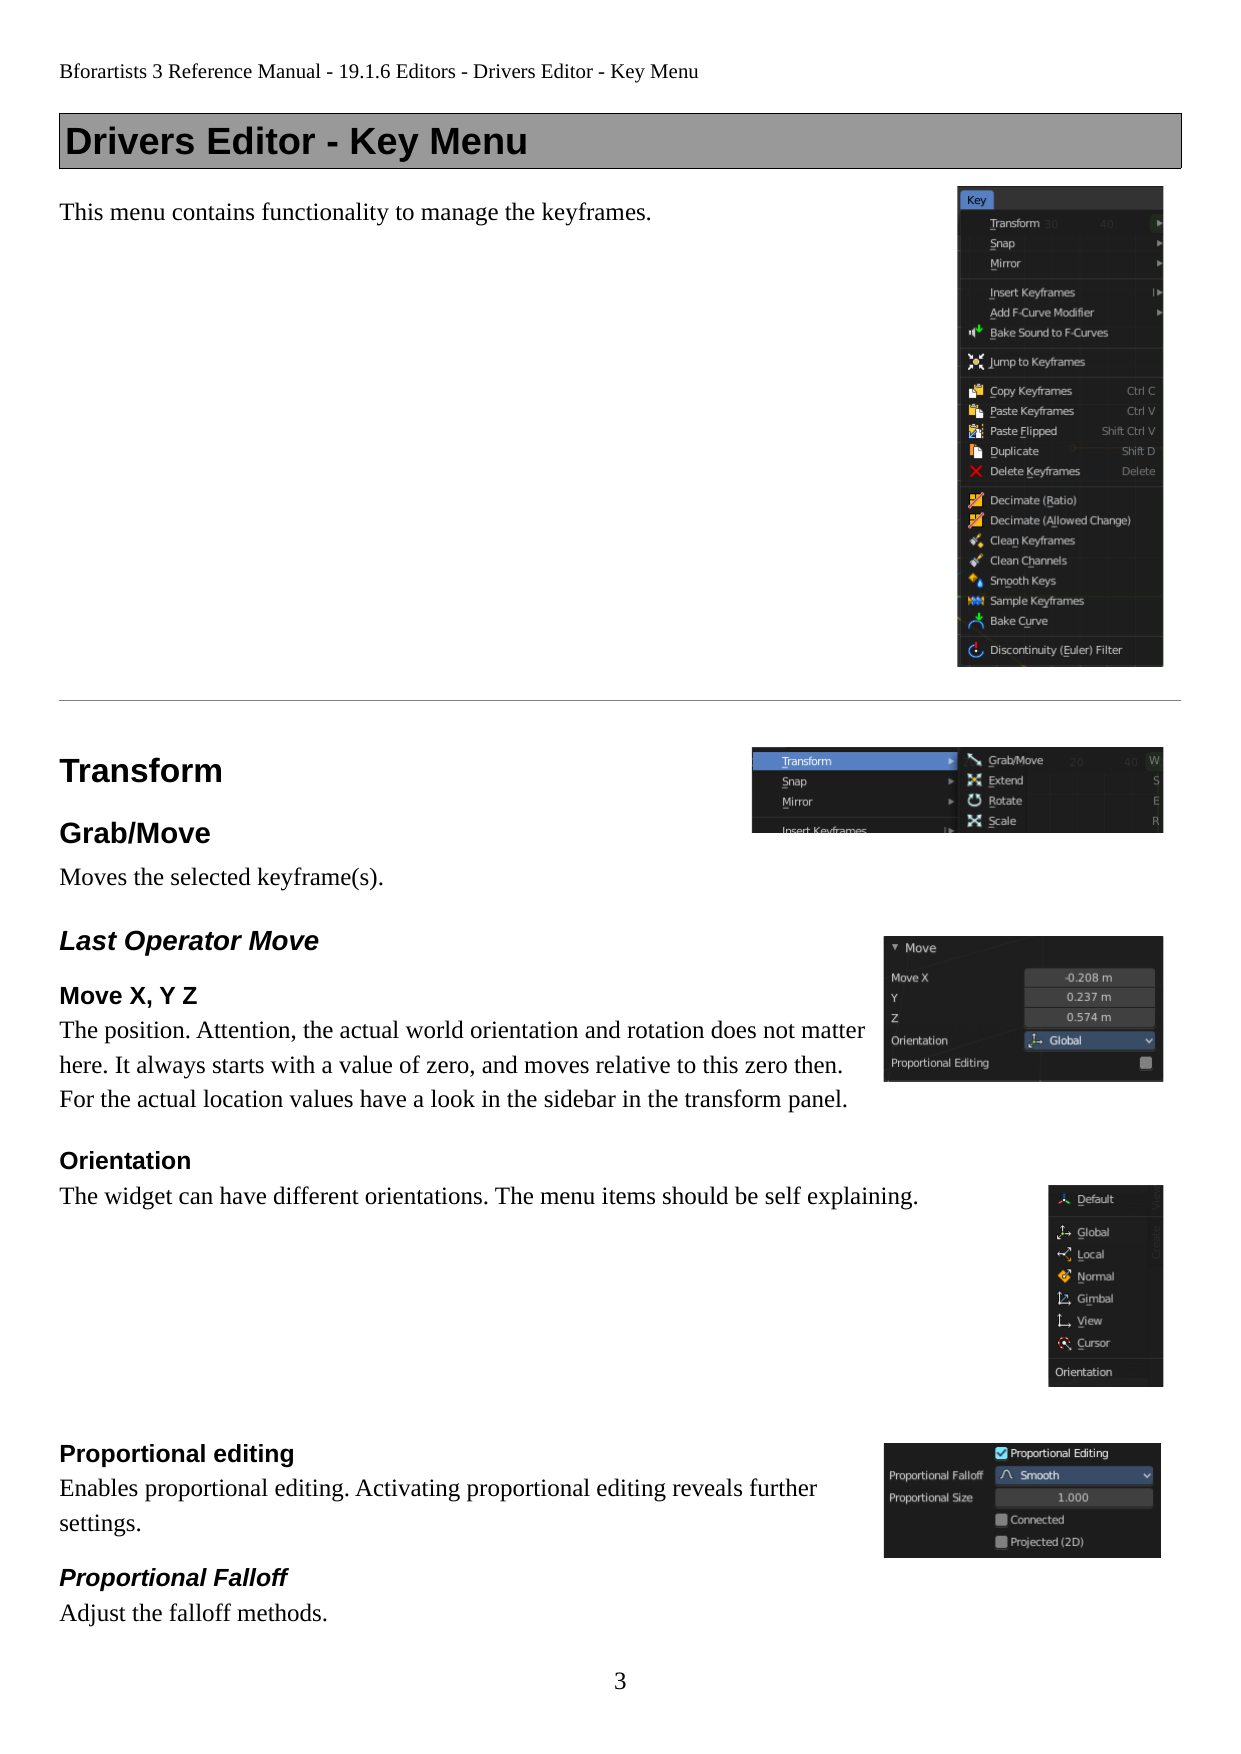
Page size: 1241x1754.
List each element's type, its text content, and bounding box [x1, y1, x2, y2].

text The widget can have different orientations. The menu items should be self explaining. [59, 1181, 1181, 1210]
subtitle Grab/Move [59, 816, 1181, 850]
text Adjust the falloff methods. [59, 1598, 1181, 1627]
subtitle Transform [59, 750, 751, 789]
table_header Drivers Editor - Key Menu [60, 114, 1181, 168]
subtitle Last Operator Move [59, 924, 1181, 956]
subtitle Proportional Falloff [59, 1563, 1181, 1592]
text Moves the selected keyframe(s). [59, 862, 1181, 891]
subtitle [1164, 981, 1181, 1009]
picture [751, 747, 1164, 833]
text The position. Attention, the actual world orientation and rotation does not matter here. It always starts with a value of zero, and moves relative to this zero then. For the actual location values have a look in the sidebar in the transform panel. [59, 1016, 1181, 1113]
subtitle Proportional editing [59, 1439, 1181, 1467]
text Enables proportional editing. Activating proportional editing reveals further settings. [59, 1473, 883, 1537]
picture [1048, 1185, 1164, 1387]
picture [883, 936, 1164, 1082]
subtitle [1164, 750, 1181, 789]
picture [883, 1443, 1161, 1558]
subtitle Move X, Y Z [59, 981, 883, 1009]
subtitle Orientation [59, 1146, 1181, 1175]
text This menu contains functionality to manage the keyframes. [59, 197, 957, 225]
picture [957, 186, 1164, 667]
